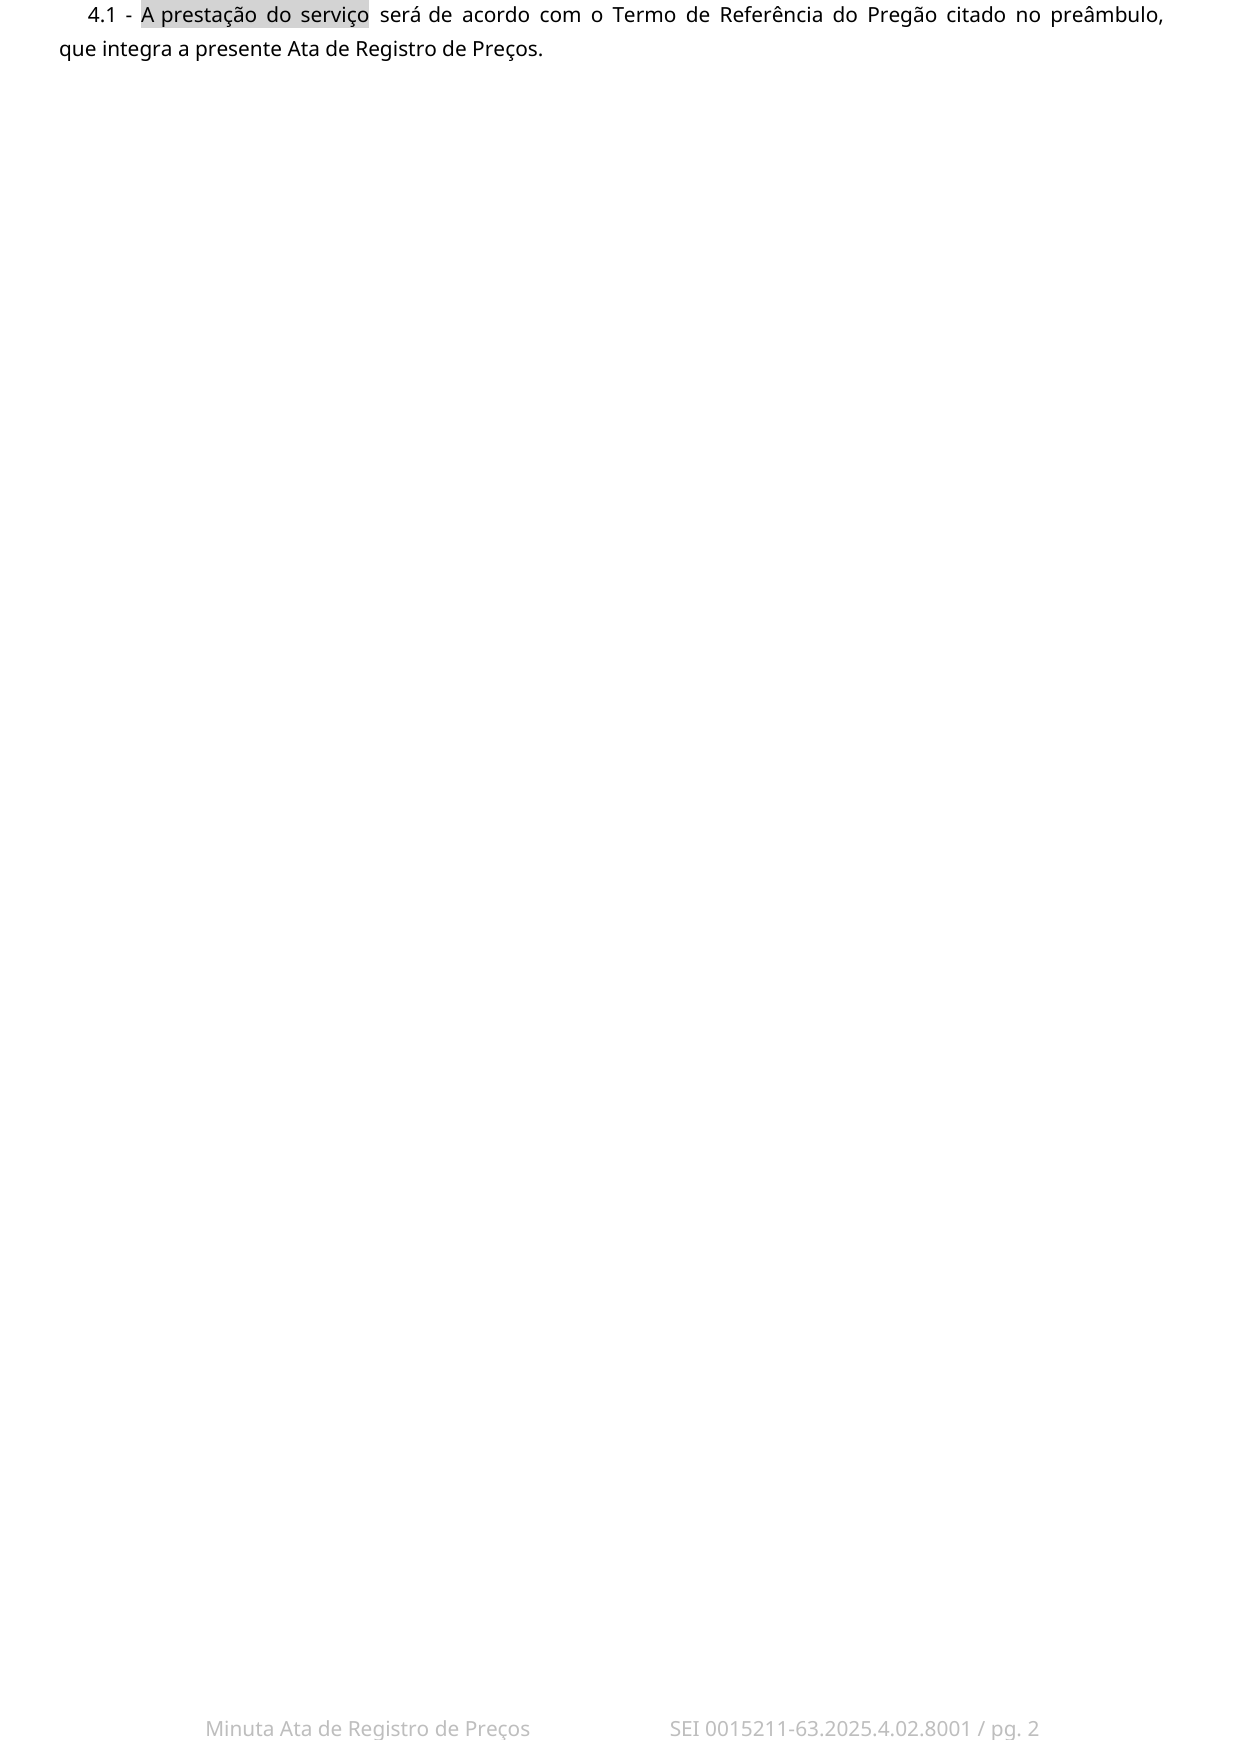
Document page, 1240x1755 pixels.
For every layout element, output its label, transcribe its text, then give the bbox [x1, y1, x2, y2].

list - A prestação do serviço será de acordo com o Termo de Referência do Pregão citado no preâmbulo, que integra a presente Ata de Registro de Preços. [59, 0, 1164, 62]
